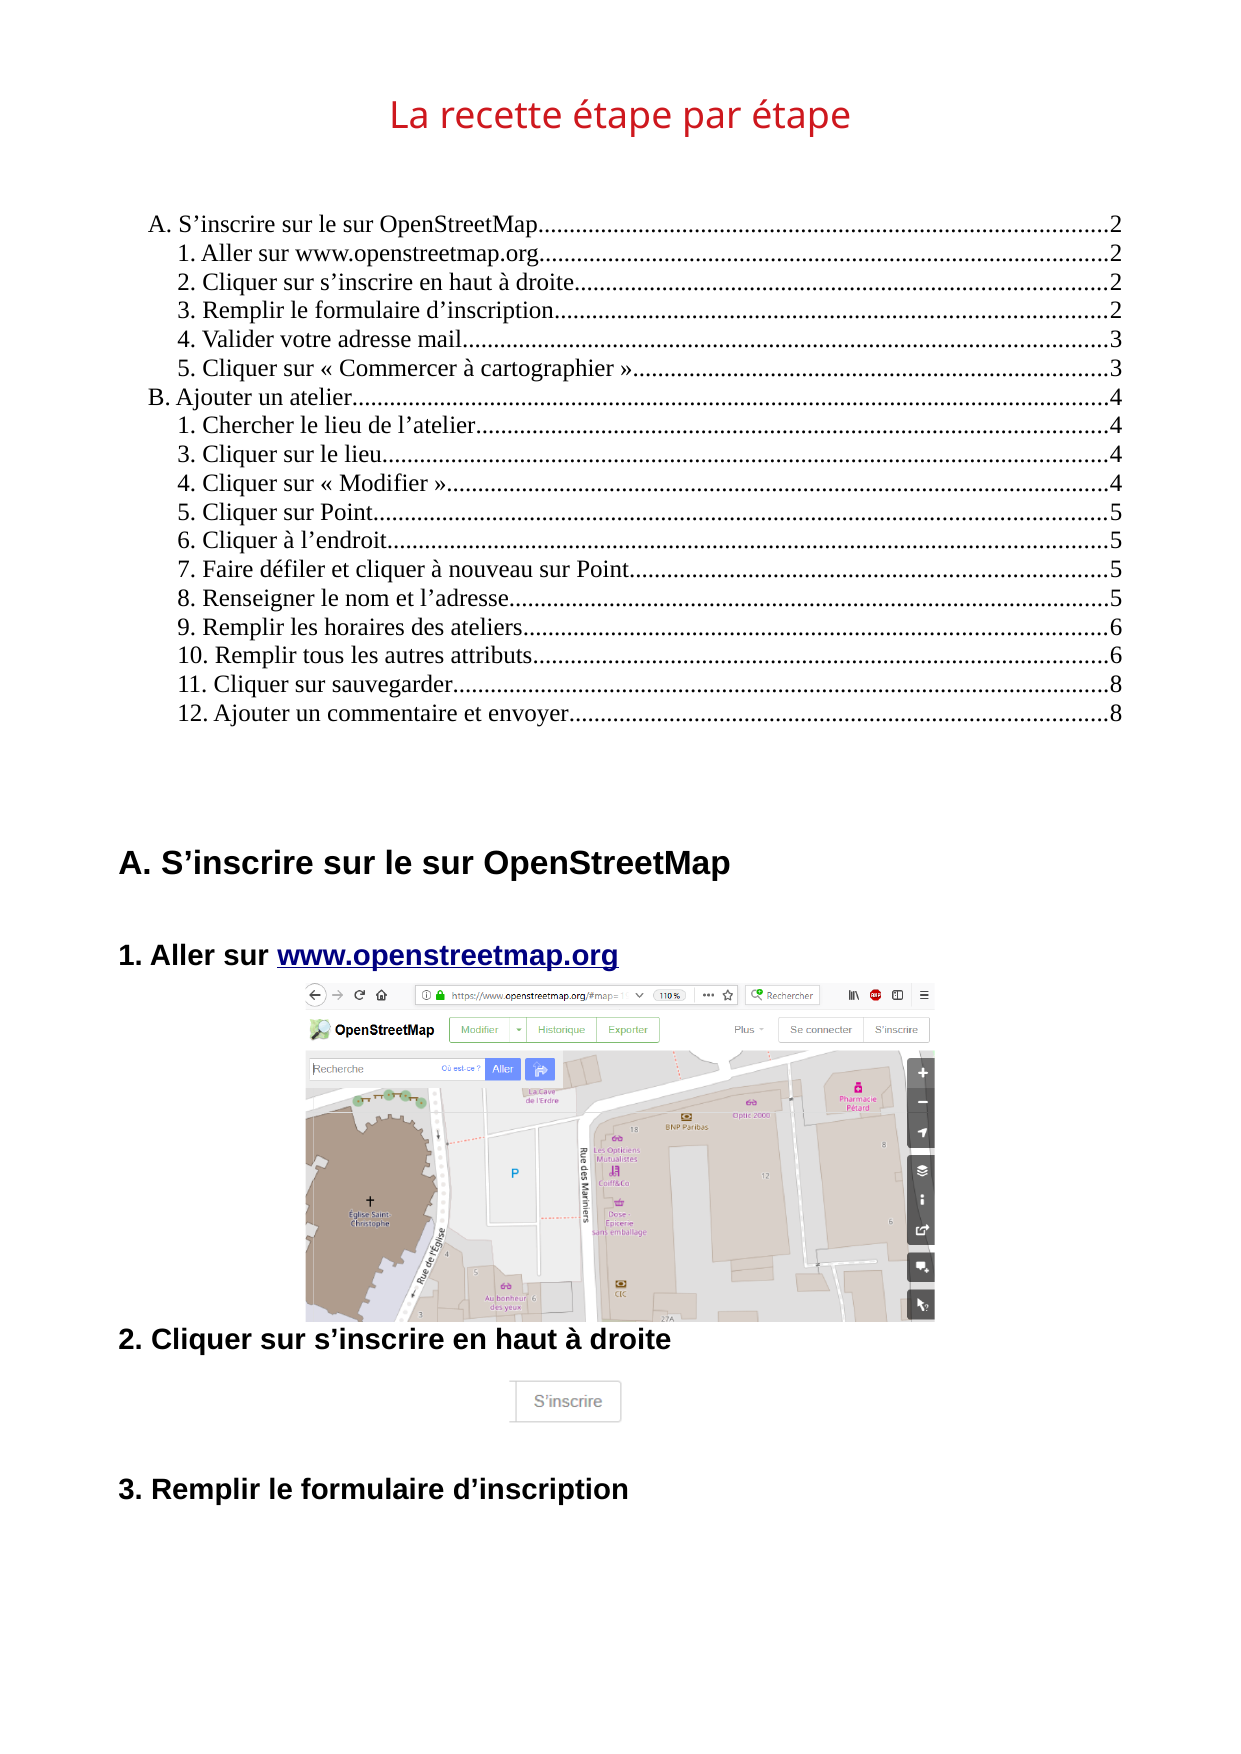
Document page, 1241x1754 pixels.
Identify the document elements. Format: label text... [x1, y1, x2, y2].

subtitle A. S’inscrire sur le sur OpenStreetMap [118, 843, 1122, 882]
text La recette étape par étape [118, 88, 1122, 139]
subtitle 1. Aller sur www.openstreetmap.org [118, 937, 1122, 971]
text 4. Valider votre adresse mail 3 [177, 324, 1122, 353]
picture [305, 983, 935, 1322]
text 2. Cliquer sur s’inscrire en haut à droite 2 [177, 267, 1122, 296]
text 5. Cliquer sur Point 5 [177, 497, 1122, 526]
text 7. Faire défiler et cliquer à nouveau sur Point 5 [177, 554, 1122, 583]
text 3. Cliquer sur le lieu 4 [177, 439, 1122, 468]
text 12. Ajouter un commentaire et envoyer 8 [177, 698, 1122, 727]
subtitle 2. Cliquer sur s’inscrire en haut à droite [118, 1282, 1122, 1356]
text A. S’inscrire sur le sur OpenStreetMap 2 [148, 209, 1122, 238]
text B. Ajouter un atelier 4 [148, 382, 1122, 411]
text 3. Remplir le formulaire d’inscription 2 [177, 296, 1122, 324]
text 10. Remplir tous les autres attributs 6 [177, 641, 1122, 669]
text 11. Cliquer sur sauvegarder 8 [177, 669, 1122, 698]
text 8. Renseigner le nom et l’adresse 5 [177, 583, 1122, 612]
picture [509, 1373, 628, 1429]
subtitle 3. Remplir le formulaire d’inscription [118, 1472, 1122, 1505]
text 1. Chercher le lieu de l’atelier 4 [177, 411, 1122, 439]
text 9. Remplir les horaires des ateliers 6 [177, 612, 1122, 641]
text 4. Cliquer sur « Modifier » 4 [177, 468, 1122, 497]
text 6. Cliquer à l’endroit 5 [177, 526, 1122, 554]
text 1. Aller sur www.openstreetmap.org 2 [177, 238, 1122, 267]
text 5. Cliquer sur « Commercer à cartographier » 3 [177, 353, 1122, 382]
